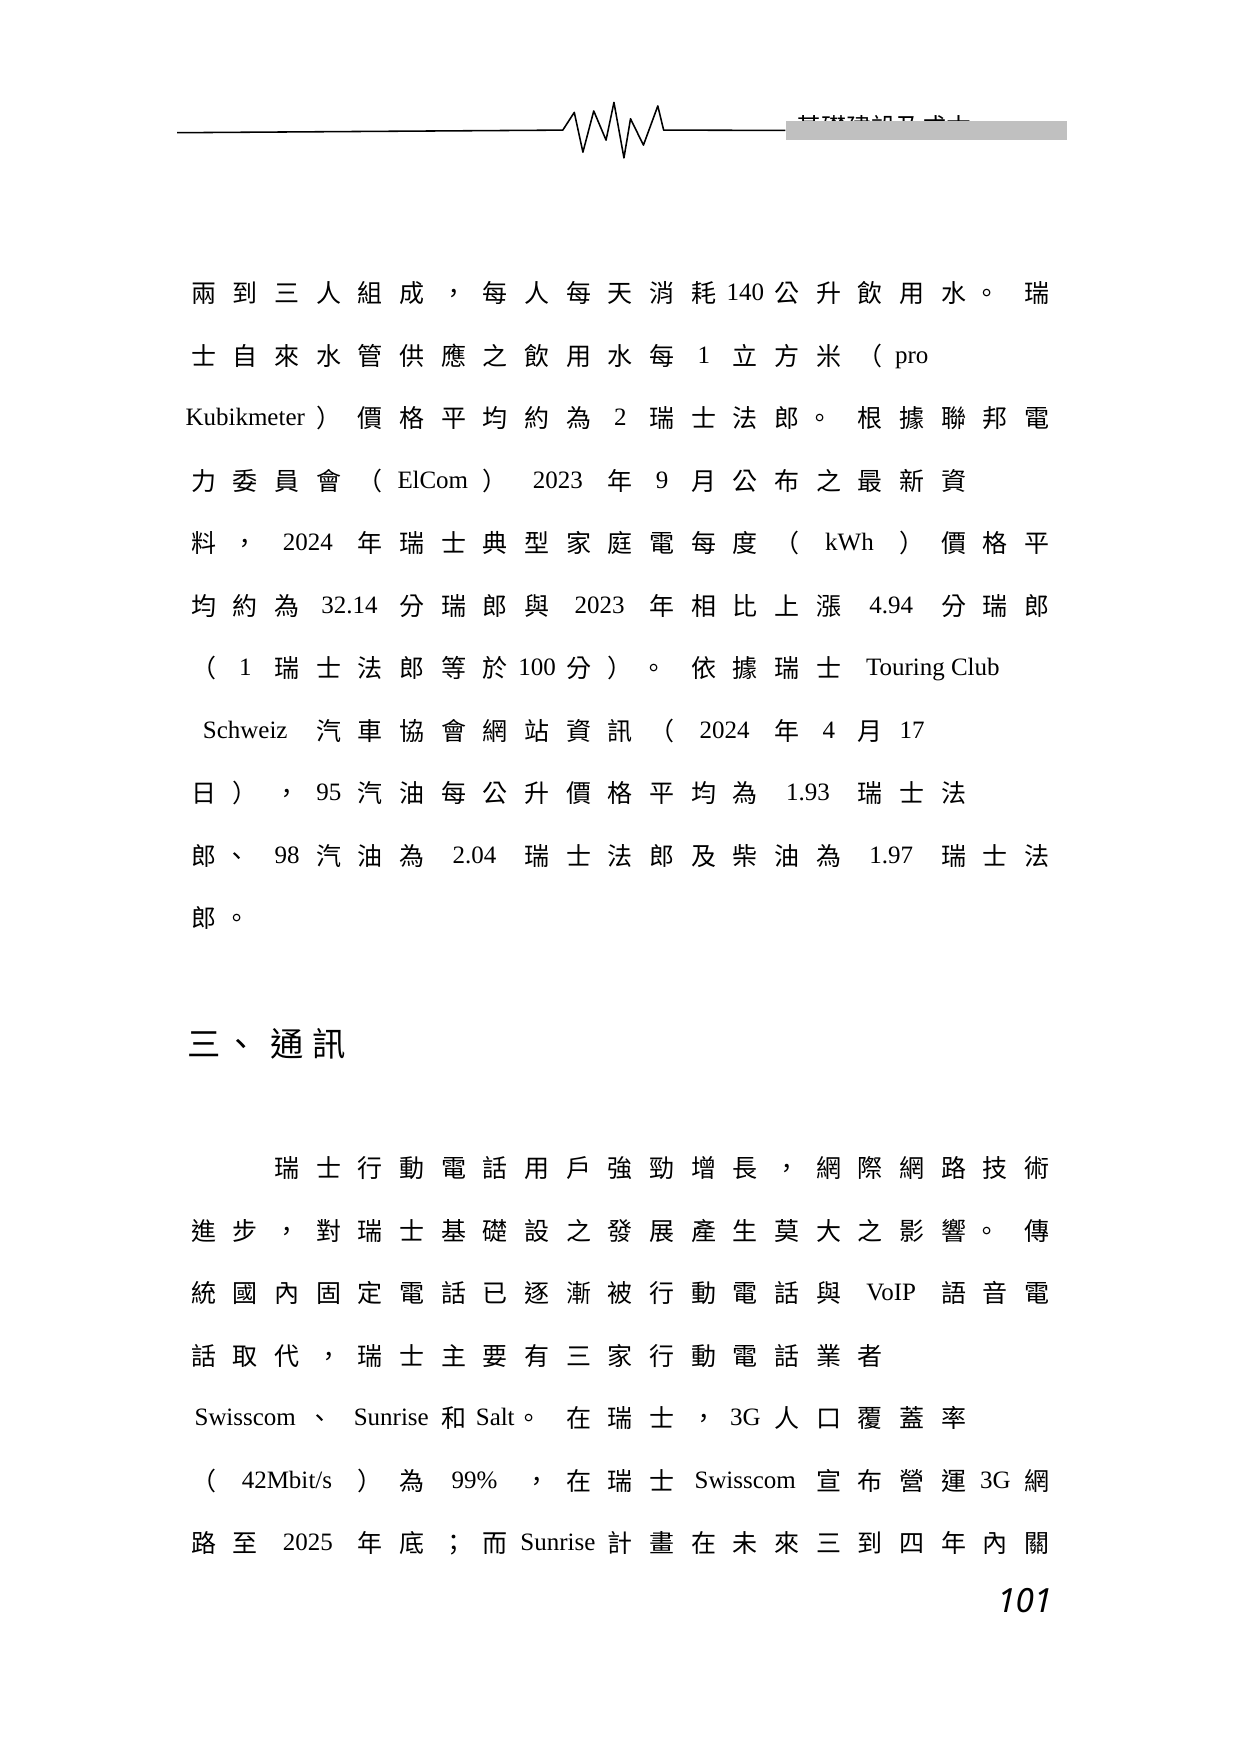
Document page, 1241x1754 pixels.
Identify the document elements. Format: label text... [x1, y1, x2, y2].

text 瑞士行動電話用戶強勁增長，網際網路技術進步，對瑞士基礎設之發展產生莫大之影響。傳統國內固定電話已逐漸被行動電話與VoIP語音電話取代，瑞士主要有三家行動電話業者Swisscom、Sunrise和Salt。在瑞士，3G人口覆蓋率（42Mbit/s）為99%，在瑞士Swisscom宣布營運3G網路至2025年底；而Sunrise計畫在未來三到四年內關 [183, 1125, 1058, 1563]
text 兩到三人組成，每人每天消耗140公升飲用水。瑞士自來水管供應之飲用水每1立方米（pro Kubikmeter）價格平均約為2瑞士法郎。根據聯邦電力委員會（ElCom）2023年9月公布之最新資料，2024年瑞士典型家庭電每度（kWh）價格平均約為32.14分瑞郎與2023年相比上漲4.94分瑞郎（1瑞士法郎等於100分）。依據瑞士Touring Club Schweiz汽車協會網站資訊（2024年4月17日），95汽油每公升價格平均為1.93瑞士法郎、98汽油為2.04瑞士法郎及柴油為1.97瑞士法郎。 [183, 250, 1058, 938]
text 三、通訊 [183, 1000, 1058, 1063]
